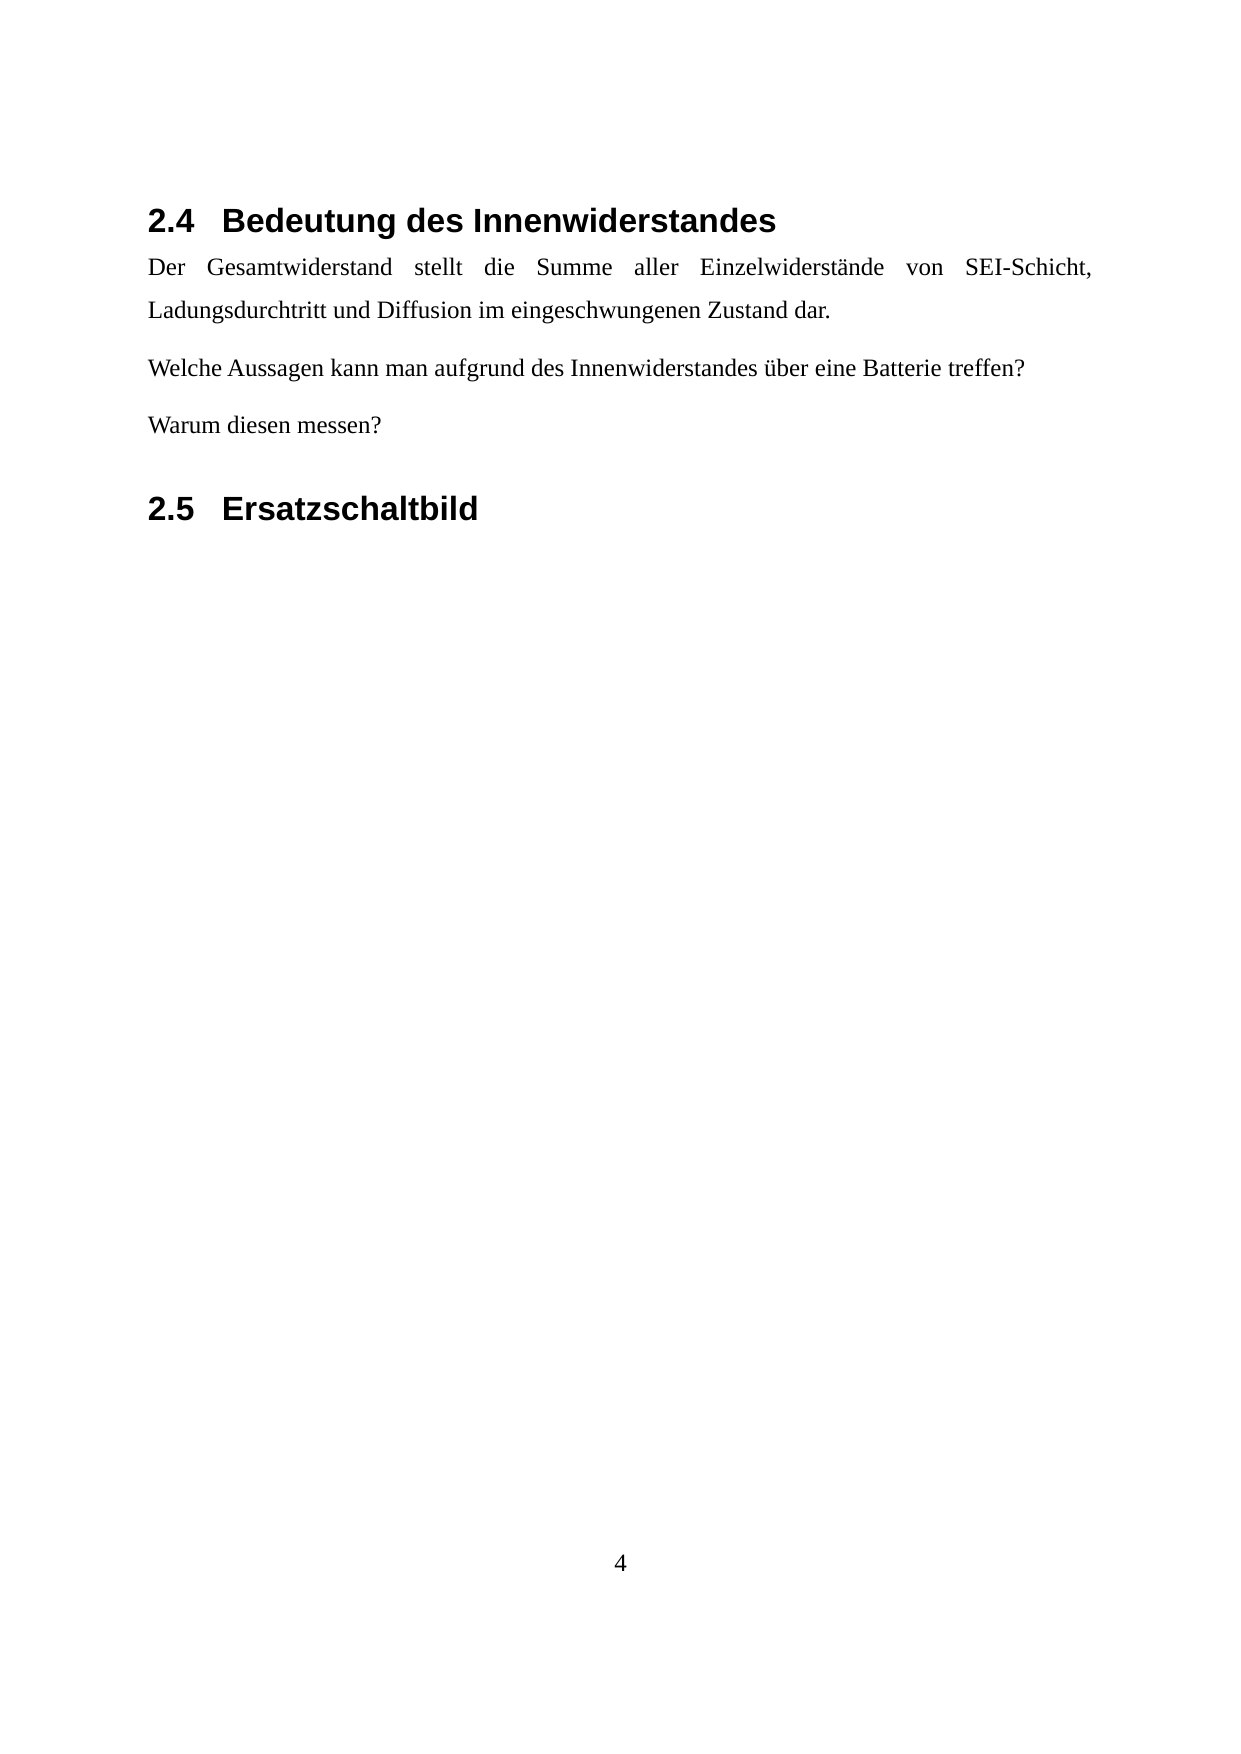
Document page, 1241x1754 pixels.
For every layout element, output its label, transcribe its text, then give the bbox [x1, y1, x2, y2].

text Der Gesamtwiderstand stellt die Summe aller Einzelwiderstände von SEI-Schicht, Ladungsdurchtritt und Diffusion im eingeschwungenen Zustand dar. [148, 252, 1093, 324]
text Warum diesen messen? [148, 411, 1093, 439]
text Welche Aussagen kann man aufgrund des Innenwiderstandes über eine Batterie treffen? [148, 353, 1093, 382]
subtitle Bedeutung des Innenwiderstandes [148, 201, 1093, 239]
subtitle Ersatzschaltbild [148, 489, 1093, 528]
